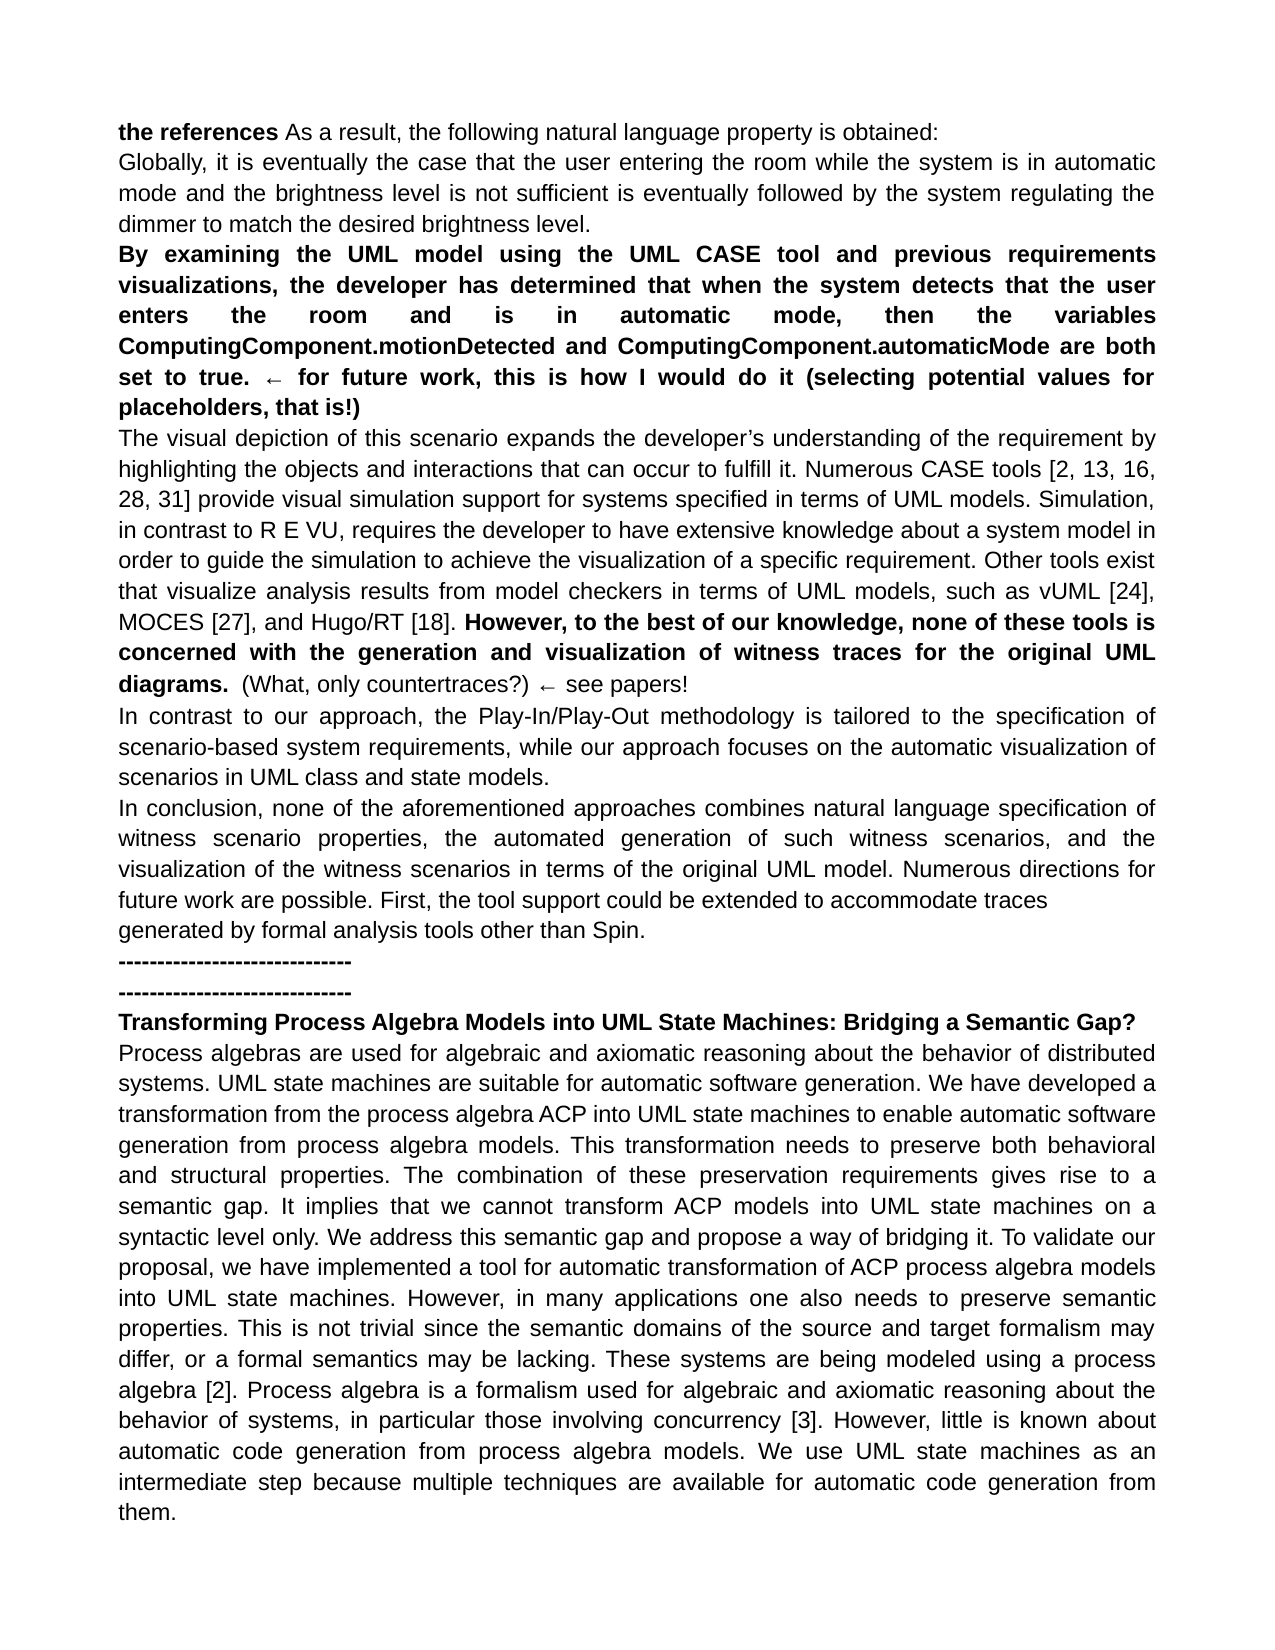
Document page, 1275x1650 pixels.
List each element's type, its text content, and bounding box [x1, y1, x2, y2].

text generated by formal analysis tools other than Spin. [118, 917, 1157, 943]
text the references As a result, the following natural language property is obtained: [118, 118, 1157, 145]
text Globally, it is eventually the case that the user entering the room while the system is in automatic mode and the brightness level is not sufficient is eventually followed by the system regulating the dimmer to match the desired brightness level. [118, 149, 1157, 237]
text The visual depiction of this scenario expands the developer’s understanding of the requirement by highlighting the objects and interactions that can occur to fulfill it. Numerous CASE tools [2, 13, 16, 28, 31] provide visual simulation support for systems specified in terms of UML models. Simulation, in contrast to R E VU, requires the developer to have extensive knowledge about a system model in order to guide the simulation to achieve the visualization of a specific requirement. Other tools exist that visualize analysis results from model checkers in terms of UML models, such as vUML [24], MOCES [27], and Hugo/RT [18]. However, to the best of our knowledge, none of these tools is concerned with the generation and visualization of witness traces for the original UML diagrams. (What, only countertraces?) ← see papers! [118, 424, 1157, 698]
text In contrast to our approach, the Play-In/Play-Out methodology is tailored to the specification of scenario-based system requirements, while our approach focuses on the automatic visualization of scenarios in UML class and state models. [118, 702, 1157, 790]
text Transforming Process Algebra Models into UML State Machines: Bridging a Semantic Gap? [118, 1008, 1157, 1035]
text ------------------------------ [118, 978, 1157, 1005]
text In conclusion, none of the aforementioned approaches combines natural language specification of witness scenario properties, the automated generation of such witness scenarios, and the visualization of the witness scenarios in terms of the original UML model. Numerous directions for future work are possible. First, the tool support could be extended to accommodate traces [118, 794, 1157, 913]
text ------------------------------ [118, 947, 1157, 974]
text Process algebras are used for algebraic and axiomatic reasoning about the behavior of distributed systems. UML state machines are suitable for automatic software generation. We have developed a transformation from the process algebra ACP into UML state machines to enable automatic software generation from process algebra models. This transformation needs to preserve both behavioral and structural properties. The combination of these preservation requirements gives rise to a semantic gap. It implies that we cannot transform ACP models into UML state machines on a syntactic level only. We address this semantic gap and propose a way of bridging it. To validate our proposal, we have implemented a tool for automatic transformation of ACP process algebra models into UML state machines. However, in many applications one also needs to preserve semantic properties. This is not trivial since the semantic domains of the source and target formalism may differ, or a formal semantics may be lacking. These systems are being modeled using a process algebra [2]. Process algebra is a formalism used for algebraic and axiomatic reasoning about the behavior of systems, in particular those involving concurrency [3]. However, little is known about automatic code generation from process algebra models. We use UML state machines as an intermediate step because multiple techniques are available for automatic code generation from them. [118, 1039, 1157, 1525]
text By examining the UML model using the UML CASE tool and previous requirements visualizations, the developer has determined that when the system detects that the user enters the room and is in automatic mode, then the variables ComputingComponent.motionDetected and ComputingComponent.automaticMode are both set to true. ← for future work, this is how I would do it (selecting potential values for placeholders, that is!) [118, 241, 1157, 421]
